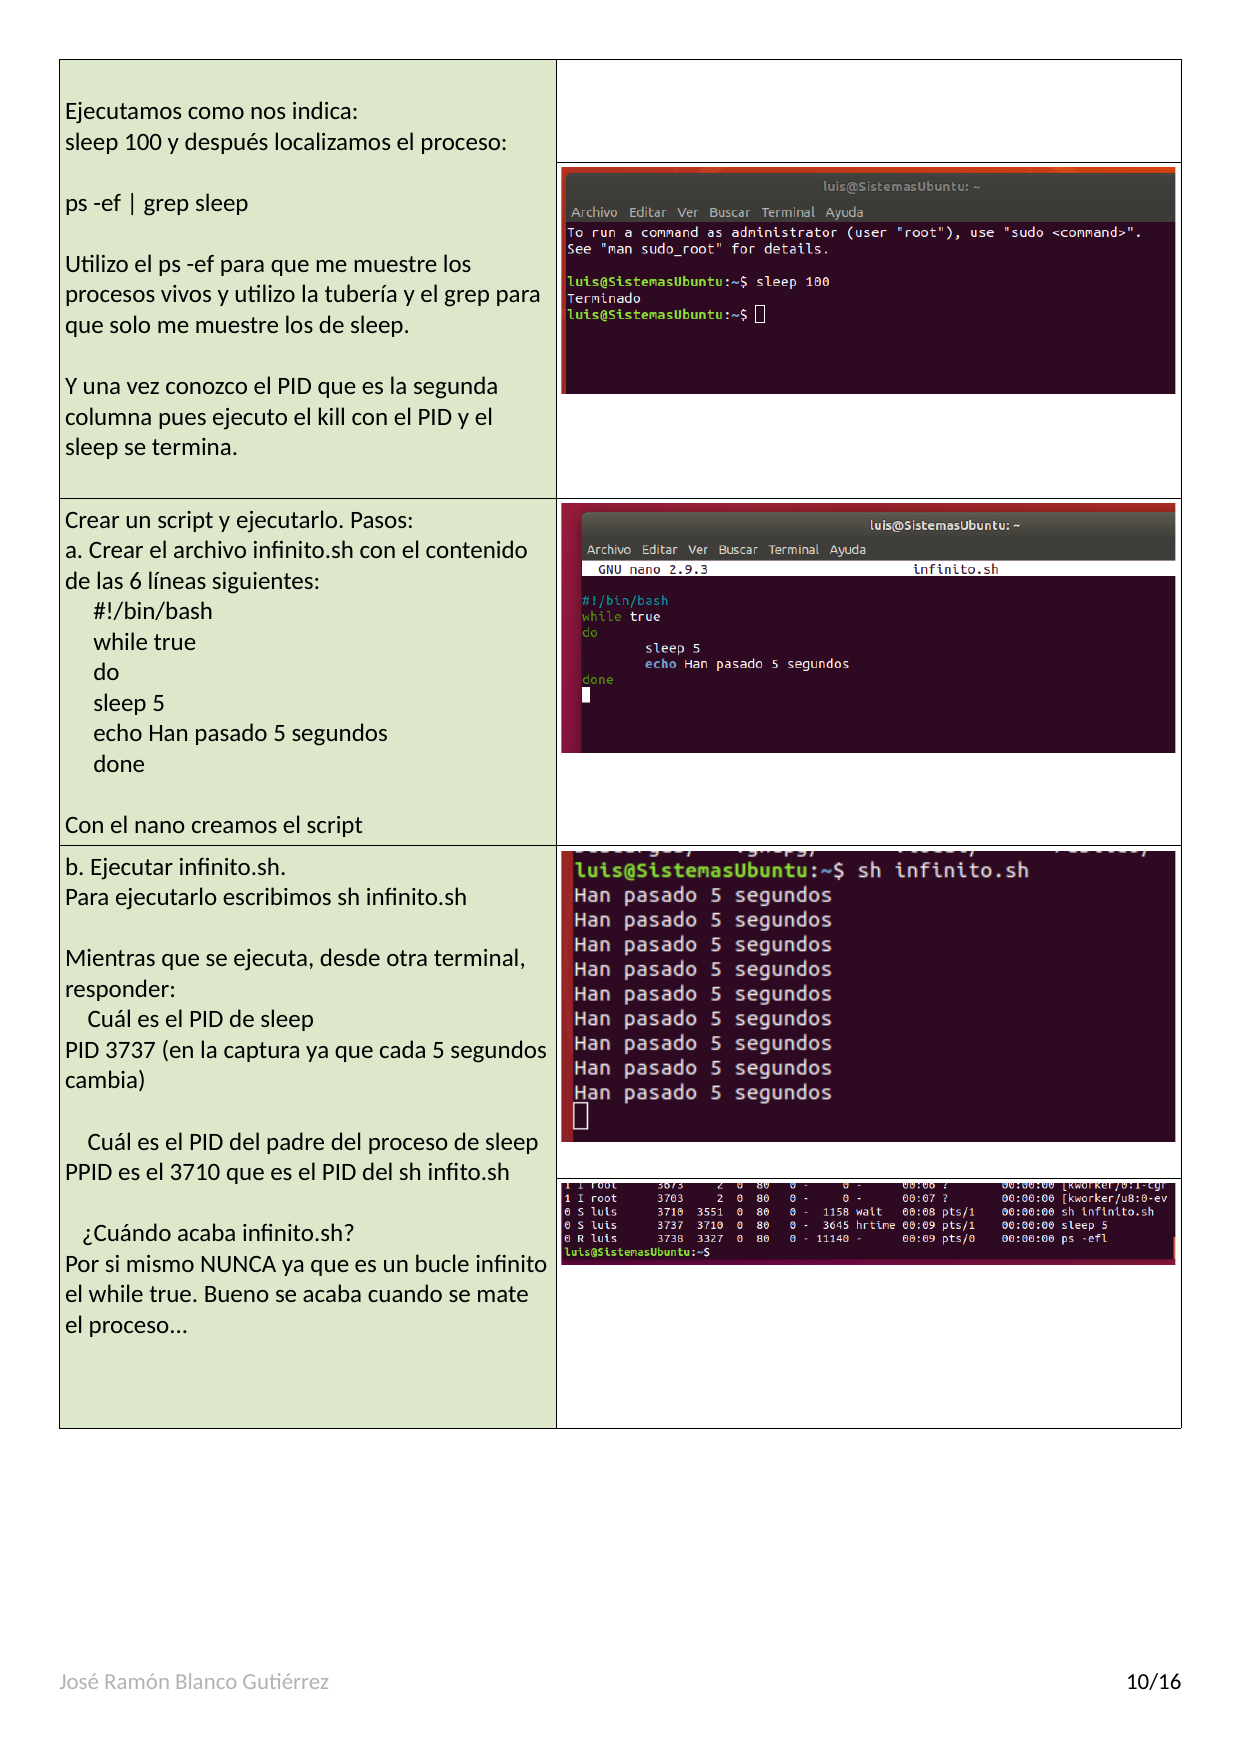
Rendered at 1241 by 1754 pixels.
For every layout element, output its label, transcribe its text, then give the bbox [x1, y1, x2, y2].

table_cell [557, 846, 1181, 1178]
table_cell Crear un script y ejecutarlo. Pasos: a. Crear el archivo infinito.sh con el contenido de las 6 líneas siguientes: #!/bin/bash while true do sleep 5 echo Han pasado 5 segundos done Con el nano creamos el script [60, 499, 556, 845]
picture [561, 851, 1176, 1142]
table_cell [557, 163, 1181, 498]
picture [561, 167, 1176, 394]
picture [561, 1183, 1176, 1265]
table_cell Ejecutamos como nos indica: sleep 100 y después localizamos el proceso: ps -ef | grep sleep Utilizo el ps -ef para que me muestre los procesos vivos y utilizo la tubería y el grep para que solo me muestre los de sleep. Y una vez conozco el PID que es la segunda columna pues ejecuto el kill con el PID y el sleep se termina. [60, 60, 556, 498]
picture [561, 503, 1176, 753]
table_cell b. Ejecutar infinito.sh. Para ejecutarlo escribimos sh infinito.sh Mientras que se ejecuta, desde otra terminal, responder: Cuál es el PID de sleep PID 3737 (en la captura ya que cada 5 segundos cambia) Cuál es el PID del padre del proceso de sleep PPID es el 3710 que es el PID del sh infito.sh ¿Cuándo acaba infinito.sh? Por si mismo NUNCA ya que es un bucle infinito el while true. Bueno se acaba cuando se mate el proceso... [60, 846, 556, 1428]
table_cell [557, 499, 1181, 845]
table_cell [557, 1179, 1181, 1428]
table_cell [557, 60, 1181, 162]
